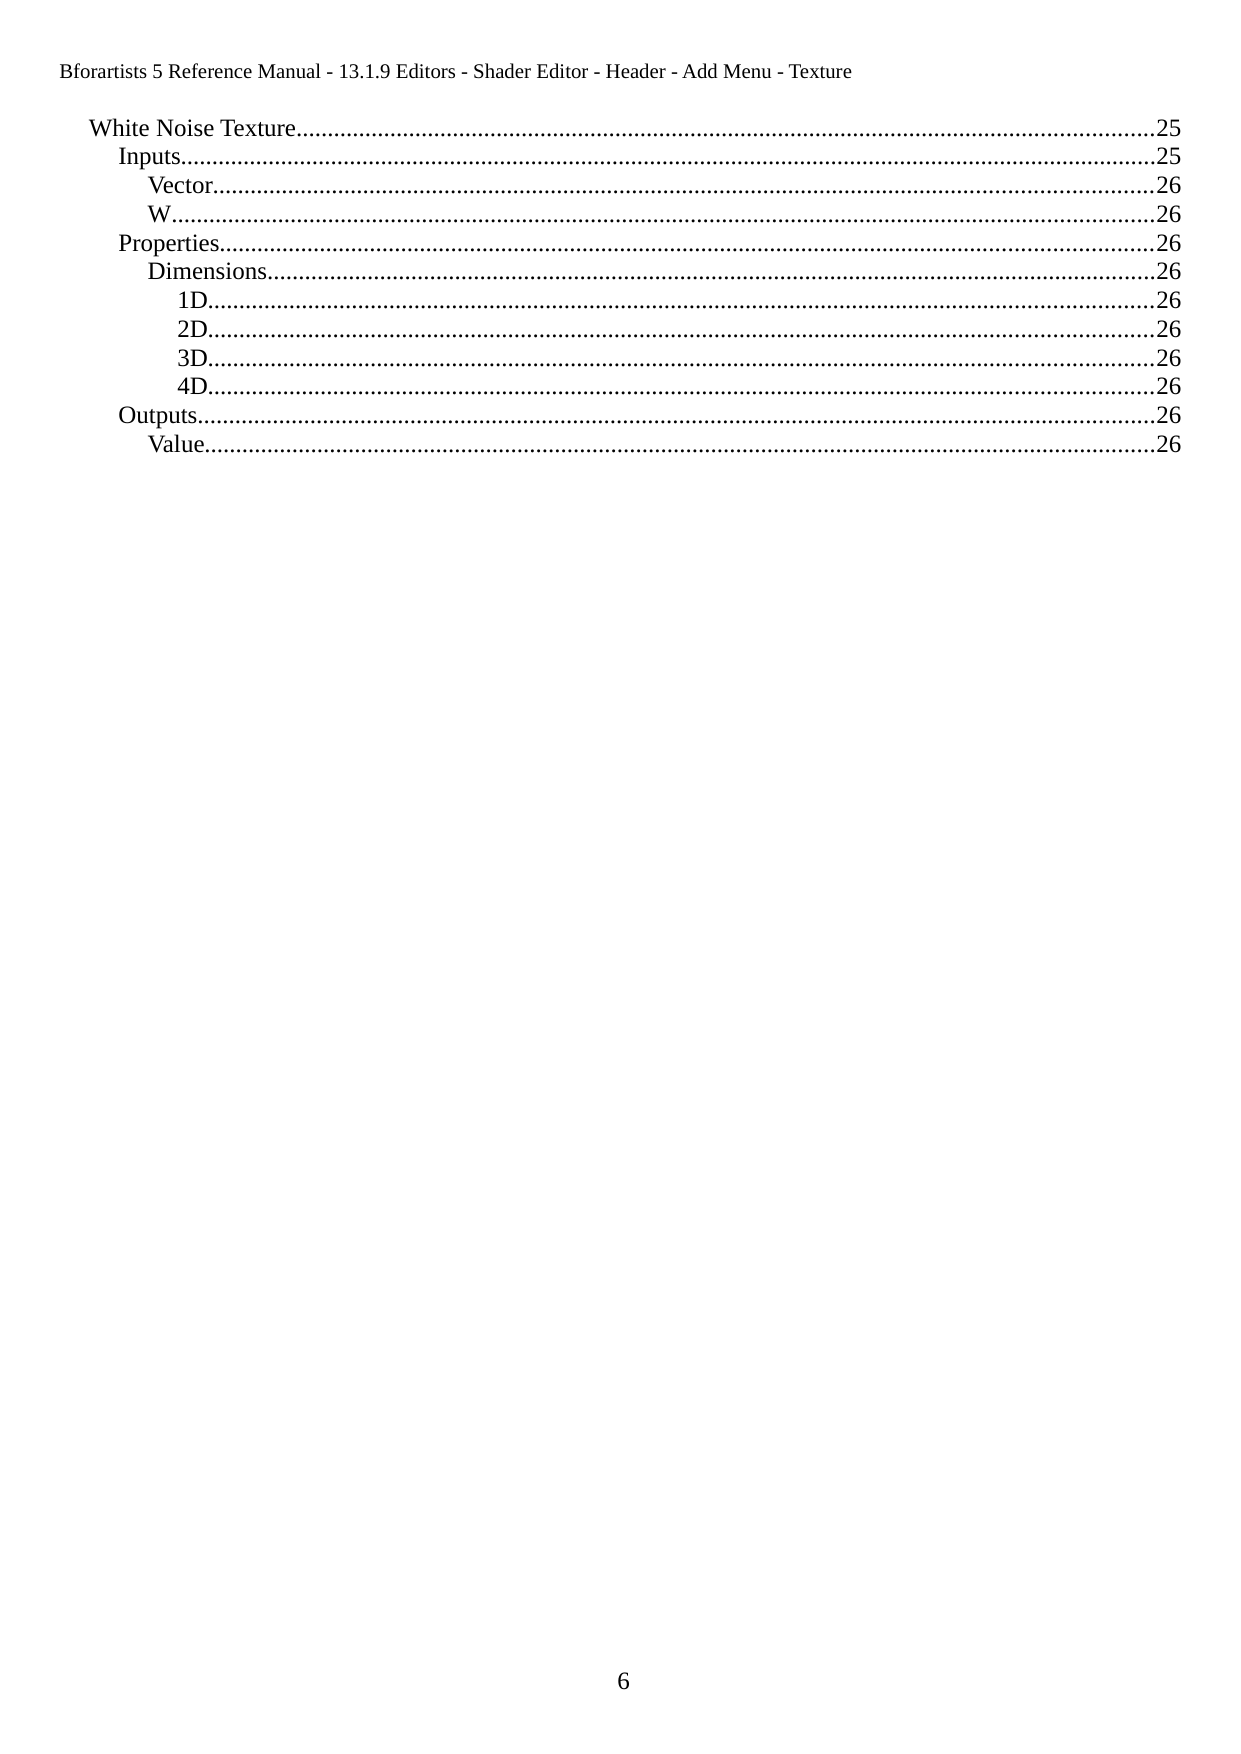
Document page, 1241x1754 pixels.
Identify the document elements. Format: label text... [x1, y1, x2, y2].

text Dimensions 26 [147, 256, 1181, 285]
text Vector 26 [147, 170, 1181, 199]
text Properties 26 [118, 228, 1181, 256]
text Value 26 [147, 429, 1181, 458]
text Outputs 26 [118, 400, 1181, 429]
text W 26 [147, 199, 1181, 228]
text Inputs 25 [118, 141, 1181, 170]
text 1D 26 [177, 285, 1181, 314]
text White Noise Texture 25 [88, 113, 1181, 141]
text 2D 26 [177, 314, 1181, 343]
text 4D 26 [177, 371, 1181, 400]
text 3D 26 [177, 343, 1181, 371]
